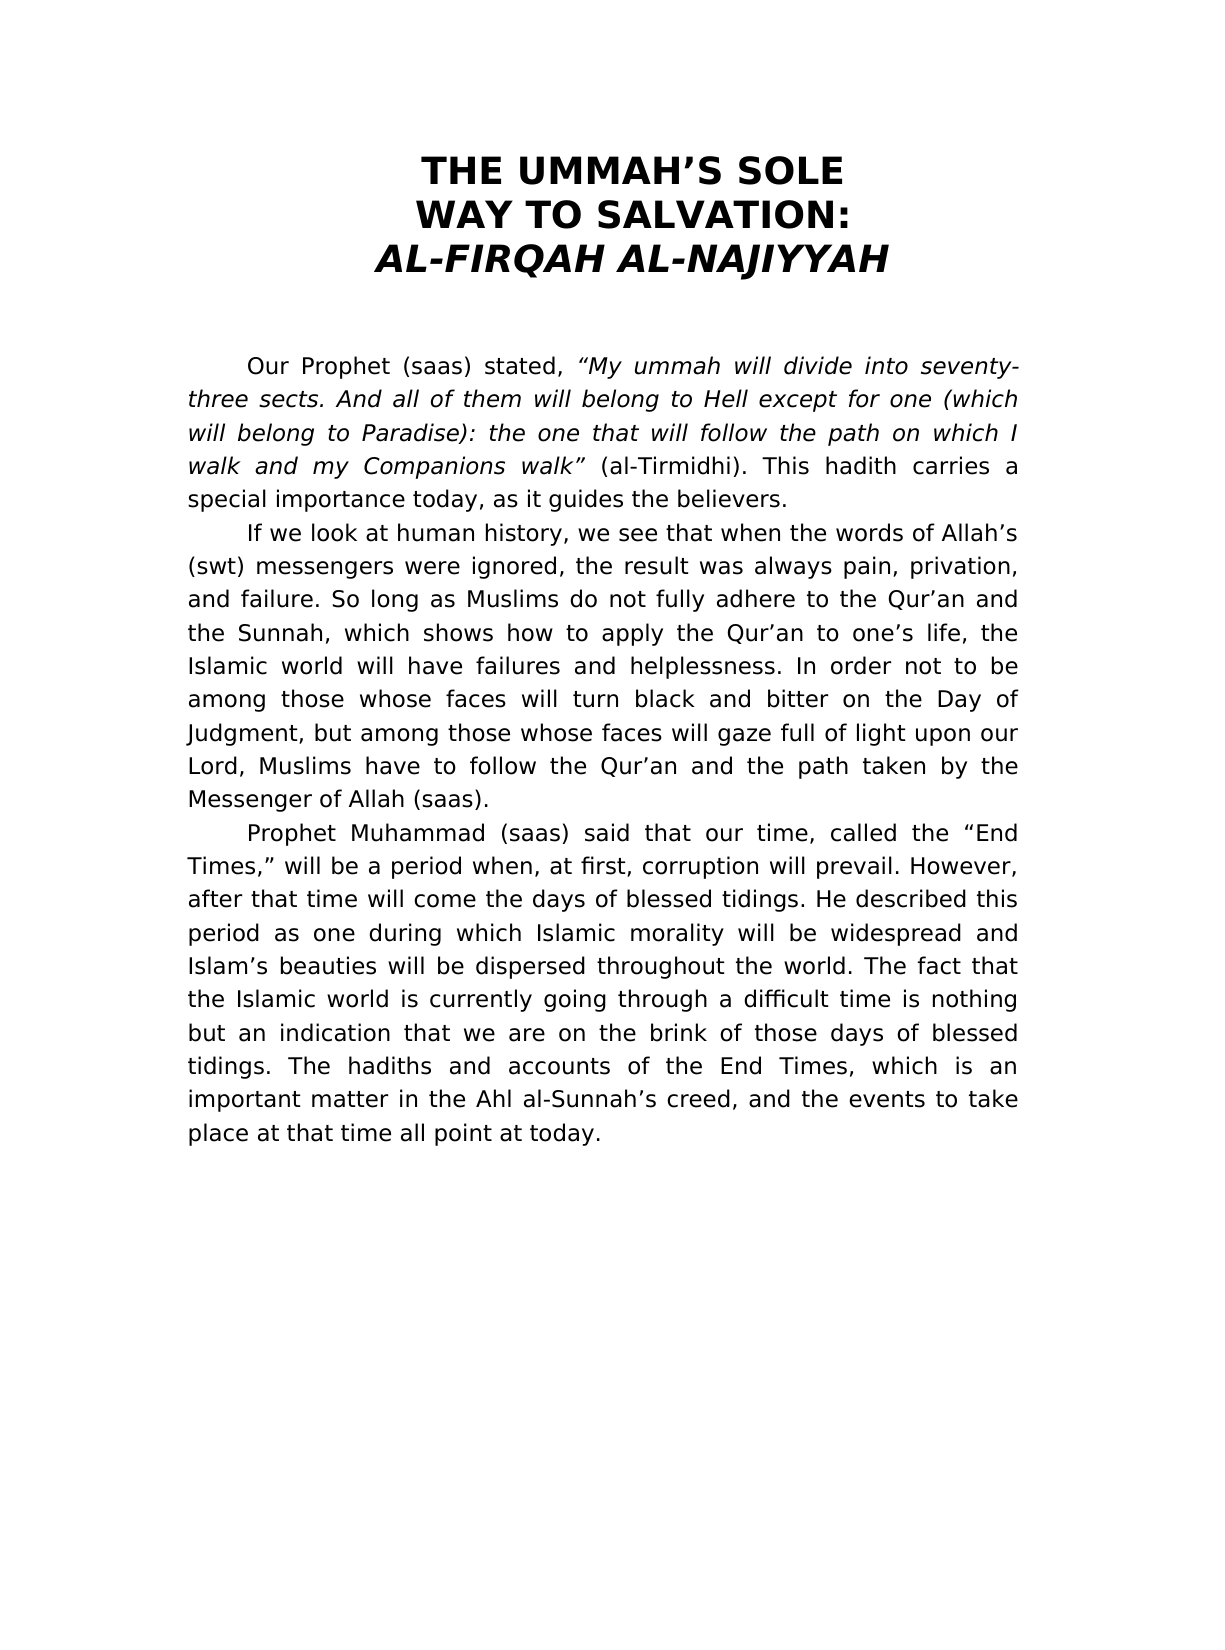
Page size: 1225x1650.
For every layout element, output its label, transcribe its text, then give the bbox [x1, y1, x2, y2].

text WAY TO SALVATION: [247, 194, 1020, 237]
text THE UMMAH’S SOLE [247, 150, 1020, 194]
text Prophet Muhammad (saas) said that our time, called the “End Times,” will be a period when, at first, corruption will prevail. However, after that time will come the days of blessed tidings. He described this period as one during which Islamic morality will be widespread and Islam’s beauties will be dispersed throughout the world. The fact that the Islamic world is currently going through a difficult time is nothing but an indication that we are on the brink of those days of blessed tidings. The hadiths and accounts of the End Times, which is an important matter in the Ahl al-Sunnah’s creed, and the events to take place at that time all point at today. [187, 814, 1020, 1148]
text If we look at human history, we see that when the words of Allah’s (swt) messengers were ignored, the result was always pain, privation, and failure. So long as Muslims do not fully adhere to the Qur’an and the Sunnah, which shows how to apply the Qur’an to one’s life, the Islamic world will have failures and helplessness. In order not to be among those whose faces will turn black and bitter on the Day of Judgment, but among those whose faces will gaze full of light upon our Lord, Muslims have to follow the Qur’an and the path taken by the Messenger of Allah (saas). [187, 514, 1020, 814]
text Our Prophet (saas) stated, “My ummah will divide into seventy-three sects. And all of them will belong to Hell except for one (which will belong to Paradise): the one that will follow the path on which I walk and my Companions walk” (al-Tirmidhi). This hadith carries a special importance today, as it guides the believers. [187, 348, 1020, 514]
text AL-FIRQAH AL-NAJIYYAH [247, 237, 1020, 281]
